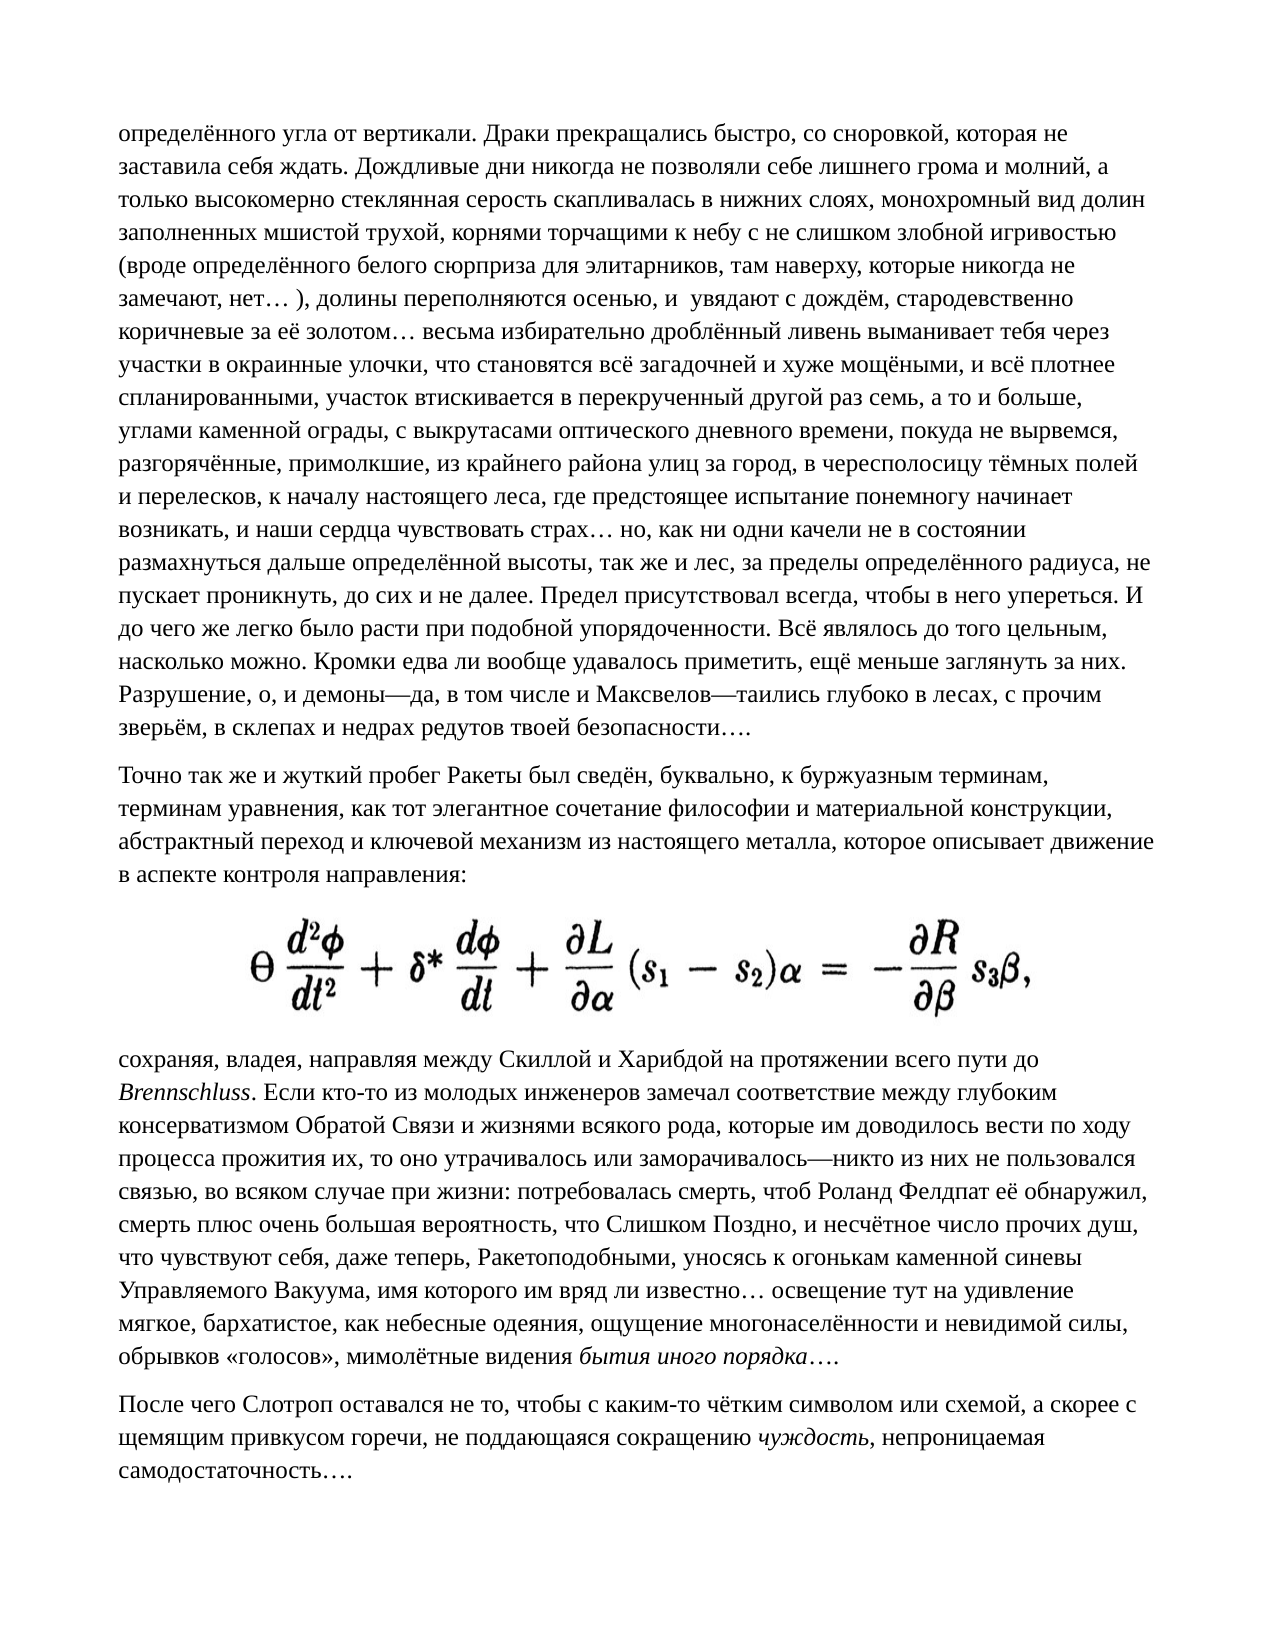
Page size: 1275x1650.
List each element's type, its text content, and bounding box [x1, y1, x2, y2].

text сохраняя, владея, направляя между Скиллой и Харибдой на протяжении всего пути до Brennschluss. Если кто-то из молодых инженеров замечал соответствие между глубоким консерватизмом Обратой Связи и жизнями всякого рода, которые им доводилось вести по ходу процесса прожития их, то оно утрачивалось или заморачивалось—никто из них не пользовался связью, во всяком случае при жизни: потребовалась смерть, чтоб Роланд Фелдпат её обнаружил, смерть плюс очень большая вероятность, что Слишком Поздно, и несчётное число прочих душ, что чувствуют себя, даже теперь, Ракетоподобными, уносясь к огонькам каменной синевы Управляемого Вакуума, имя которого им вряд ли известно… освещение тут на удивление мягкое, бархатистое, как небесные одеяния, ощущение многонаселённости и невидимой силы, обрывков «голосов», мимолётные видения бытия иного порядка…. [118, 1044, 1157, 1370]
text определённого угла от вертикали. Драки прекращались быстро, со сноровкой, которая не заставила себя ждать. Дождливые дни никогда не позволяли себе лишнего грома и молний, а только высокомерно стеклянная серость скапливалась в нижних слоях, монохромный вид долин заполненных мшистой трухой, корнями торчащими к небу с не слишком злобной игривостью (вроде определённого белого сюрприза для элитарников, там наверху, которые никогда не замечают, нет… ), долины переполняются осенью, и увядают с дождём, стародевственно коричневые за её золотом… весьма избирательно дроблённый ливень выманивает тебя через участки в окраинные улочки, что становятся всё загадочней и хуже мощёными, и всё плотнее спланированными, участок втискивается в перекрученный другой раз семь, а то и больше, углами каменной ограды, с выкрутасами оптического дневного времени, покуда не вырвемся, разгорячённые, примолкшие, из крайнего района улиц за город, в чересполосицу тёмных полей и перелесков, к началу настоящего леса, где предстоящее испытание понемногу начинает возникать, и наши сердца чувствовать страх… но, как ни одни качели не в состоянии размахнуться дальше определённой высоты, так же и лес, за пределы определённого радиуса, не пускает проникнуть, до сих и не далее. Предел присутствовал всегда, чтобы в него упереться. И до чего же легко было расти при подобной упорядоченности. Всё являлось до того цельным, насколько можно. Кромки едва ли вообще удавалось приметить, ещё меньше заглянуть за них. Разрушение, о, и демоны—да, в том числе и Максвелов—таились глубоко в лесах, с прочим зверьём, в склепах и недрах редутов твоей безопасности…. [118, 118, 1157, 741]
text Точно так же и жуткий пробег Ракеты был сведён, буквально, к буржуазным терминам, терминам уравнения, как тот элегантное сочетание философии и материальной конструкции, абстрактный переход и ключевой механизм из настоящего металла, которое описывает движение в аспекте контроля направления: [118, 760, 1157, 888]
picture [231, 906, 1051, 1026]
text После чего Слотроп оставался не то, чтобы с каким-то чётким символом или схемой, а скорее с щемящим привкусом горечи, не поддающаяся сокращению чуждость, непроницаемая самодостаточность…. [118, 1389, 1157, 1484]
